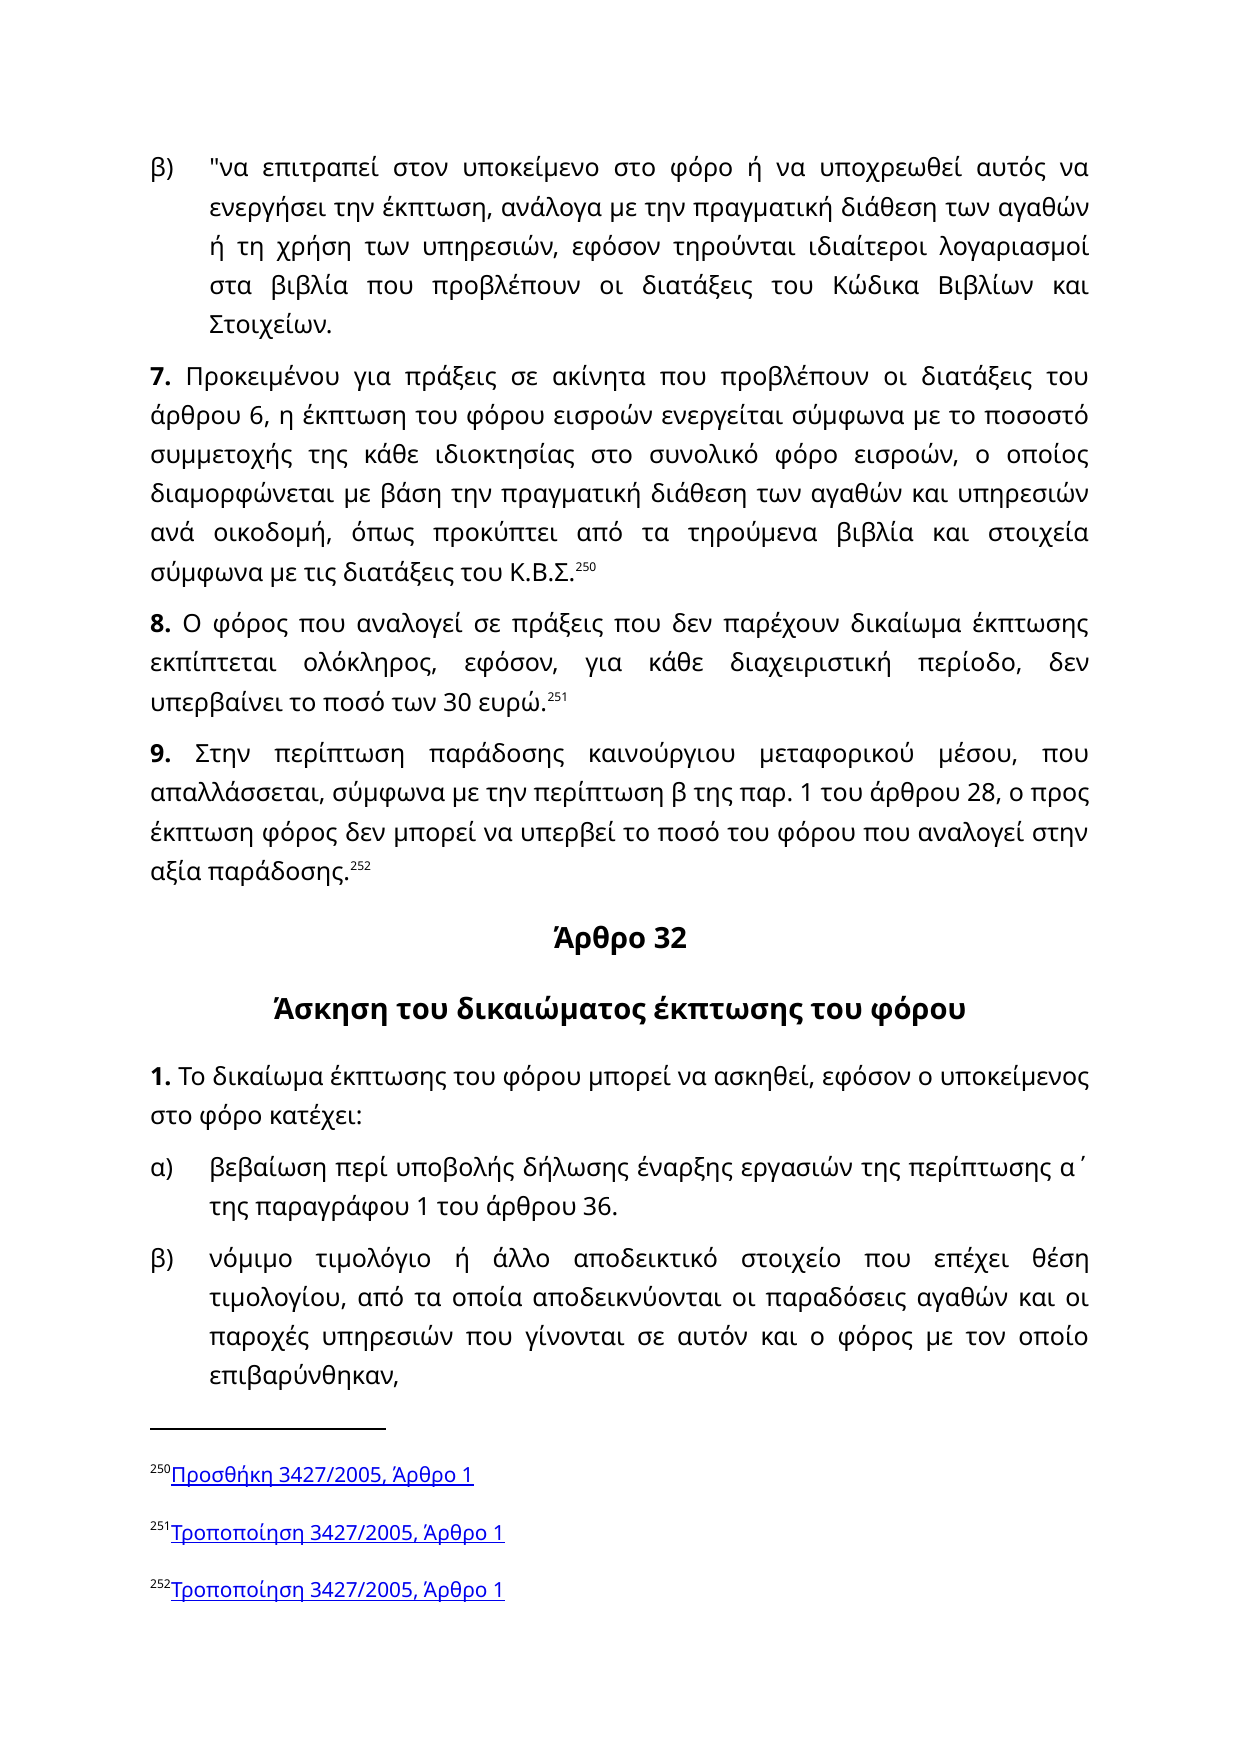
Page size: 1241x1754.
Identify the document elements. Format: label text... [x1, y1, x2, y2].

list β) "να επιτραπεί στον υποκείμενο στο φόρο ή να υποχρεωθεί αυτός να ενεργήσει την έκπτωση, ανάλογα με την πραγματική διάθεση των αγαθών ή τη χρήση των υπηρεσιών, εφόσον τηρούνται ιδιαίτεροι λογαριασμοί στα βιβλία που προβλέπουν οι διατάξεις του Κώδικα Βιβλίων και Στοιχείων. [150, 150, 1090, 341]
subtitle Άσκηση του δικαιώματος έκπτωσης του φόρου [150, 988, 1090, 1028]
text 7. Προκειμένου για πράξεις σε ακίνητα που προβλέπουν οι διατάξεις του άρθρου 6, η έκπτωση του φόρου εισροών ενεργείται σύμφωνα με το ποσοστό συμμετοχής της κάθε ιδιοκτησίας στο συνολικό φόρο εισροών, ο οποίος διαμορφώνεται με βάση την πραγματική διάθεση των αγαθών και υπηρεσιών ανά οικοδομή, όπως προκύπτει από τα τηρούμενα βιβλία και στοιχεία σύμφωνα με τις διατάξεις του Κ.Β.Σ. [150, 358, 1090, 588]
text Τροποποίηση 3427/2005, Άρθρο 1 [150, 1518, 1090, 1546]
text 8. Ο φόρος που αναλογεί σε πράξεις που δεν παρέχουν δικαίωμα έκπτωσης εκπίπτεται ολόκληρος, εφόσον, για κάθε διαχειριστική περίοδο, δεν υπερβαίνει το ποσό των 30 ευρώ. [150, 606, 1090, 718]
text 1. Το δικαίωμα έκπτωσης του φόρου μπορεί να ασκηθεί, εφόσον ο υποκείμενος στο φόρο κατέχει: [150, 1059, 1090, 1132]
text Προσθήκη 3427/2005, Άρθρο 1 [150, 1460, 1090, 1489]
list α) βεβαίωση περί υποβολής δήλωσης έναρξης εργασιών της περίπτωσης α΄ της παραγράφου 1 του άρθρου 36. [150, 1149, 1090, 1223]
text 9. Στην περίπτωση παράδοσης καινούργιου μεταφορικού μέσου, που απαλλάσσεται, σύμφωνα με την περίπτωση β της παρ. 1 του άρθρου 28, ο προς έκπτωση φόρος δεν μπορεί να υπερβεί το ποσό του φόρου που αναλογεί στην αξία παράδοσης. [150, 736, 1090, 887]
text Τροποποίηση 3427/2005, Άρθρο 1 [150, 1576, 1090, 1604]
subtitle Άρθρο 32 [150, 917, 1090, 957]
list β) νόμιμο τιμολόγιο ή άλλο αποδεικτικό στοιχείο που επέχει θέση τιμολογίου, από τα οποία αποδεικνύονται οι παραδόσεις αγαθών και οι παροχές υπηρεσιών που γίνονται σε αυτόν και ο φόρος με τον οποίο επιβαρύνθηκαν, [150, 1240, 1090, 1392]
